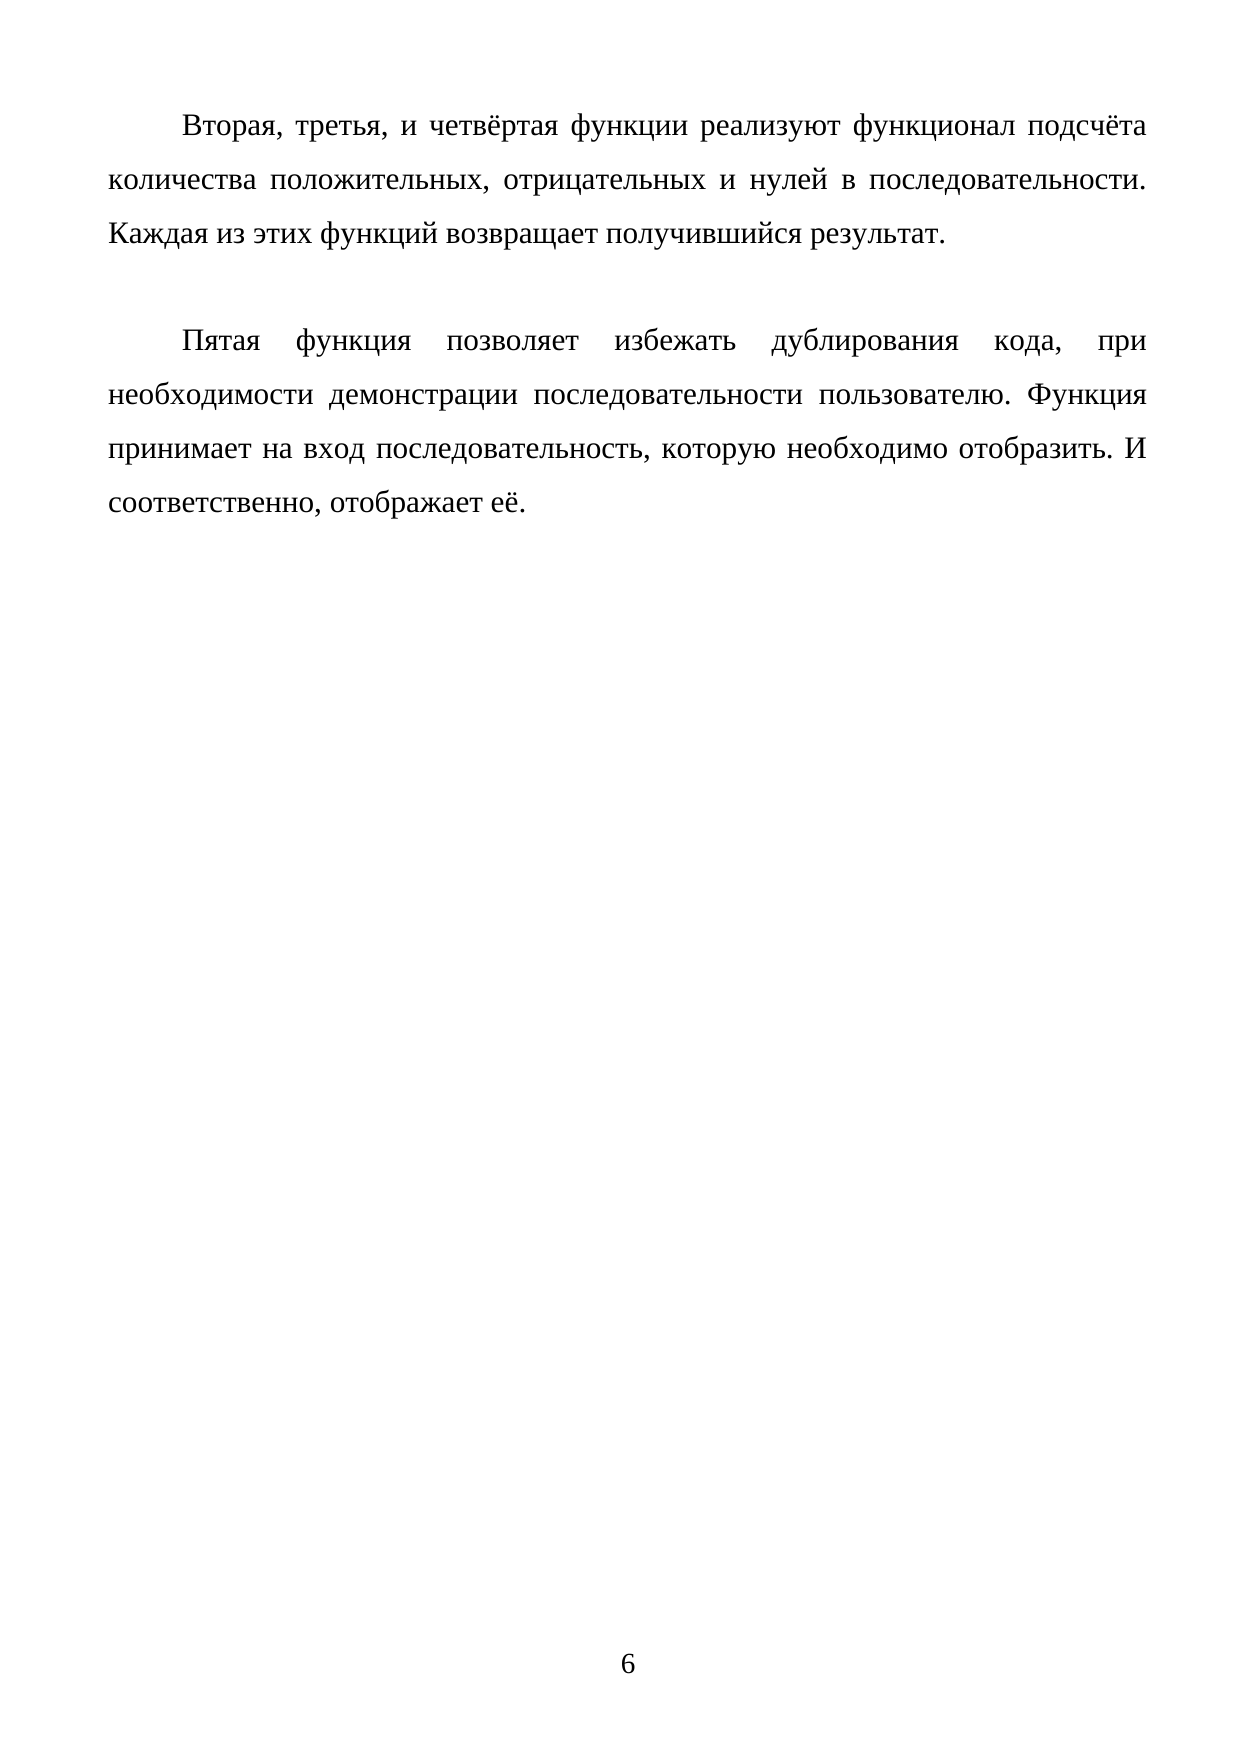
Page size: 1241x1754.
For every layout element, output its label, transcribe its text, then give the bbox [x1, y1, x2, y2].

text Вторая, третья, и четвёртая функции реализуют функционал подсчёта количества положительных, отрицательных и нулей в последовательности. Каждая из этих функций возвращает получившийся результат. [108, 106, 1148, 250]
text Пятая функция позволяет избежать дублирования кода, при необходимости демонстрации последовательности пользователю. Функция принимает на вход последовательность, которую необходимо отобразить. И соответственно, отображает её. [108, 322, 1148, 519]
